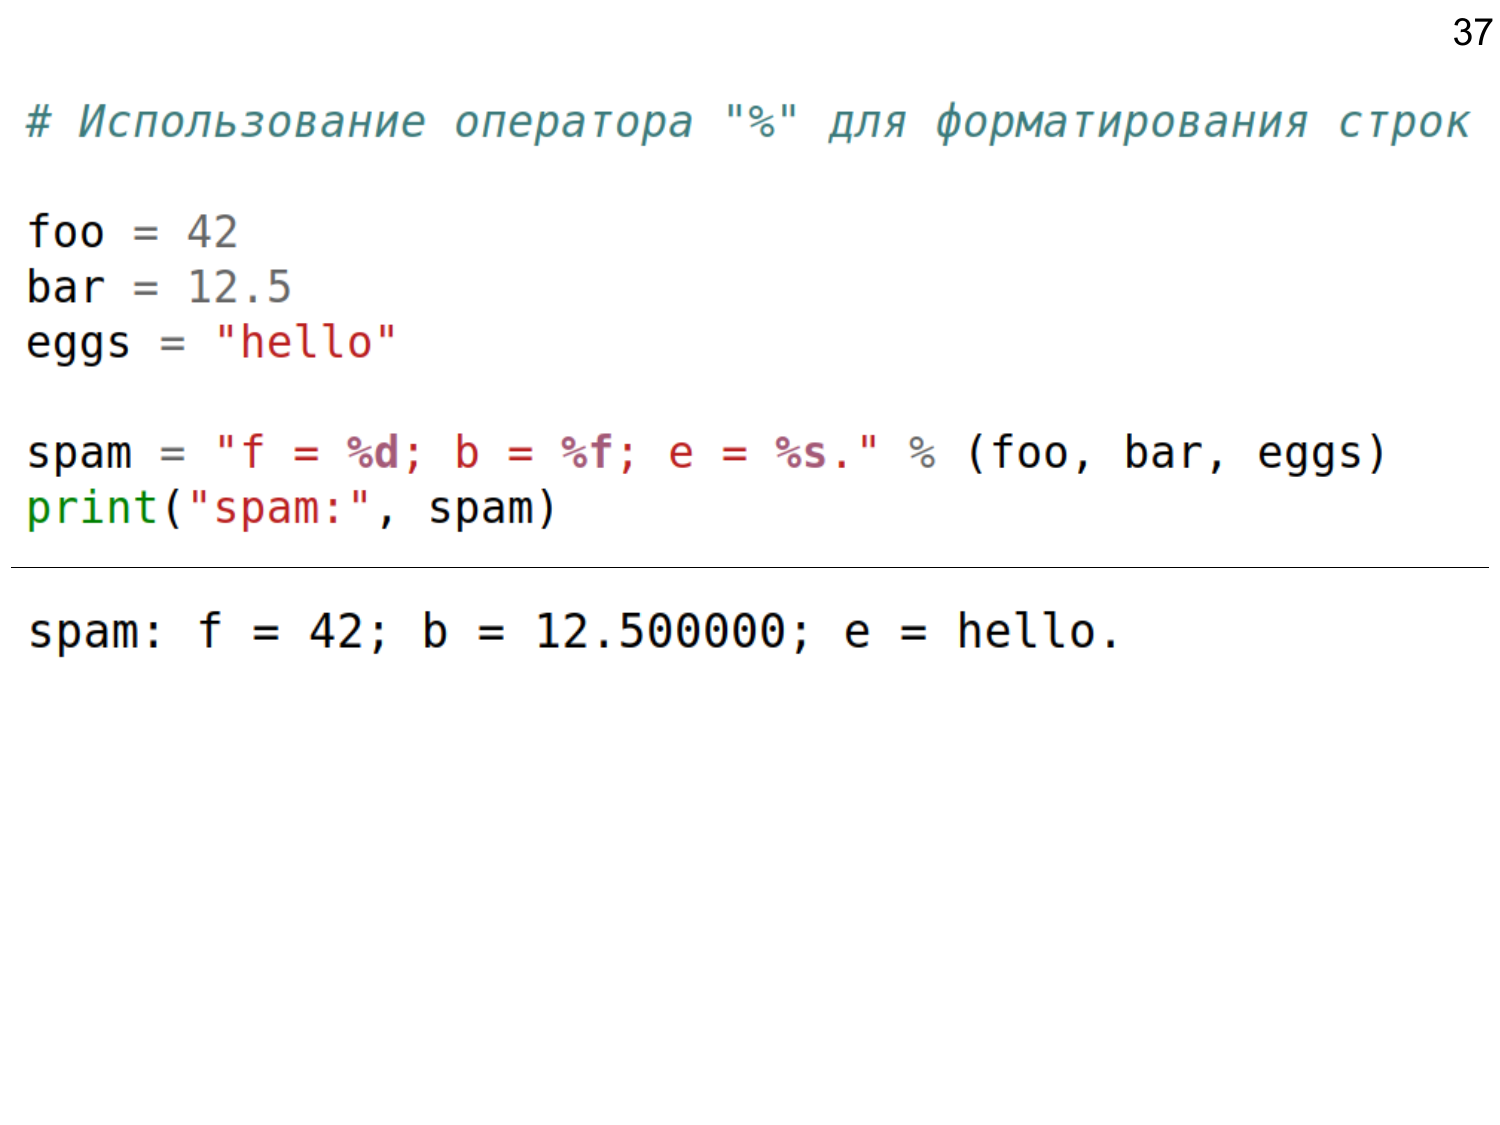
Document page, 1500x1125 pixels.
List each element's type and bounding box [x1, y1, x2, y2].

picture [19, 602, 1128, 662]
picture [15, 88, 1486, 547]
